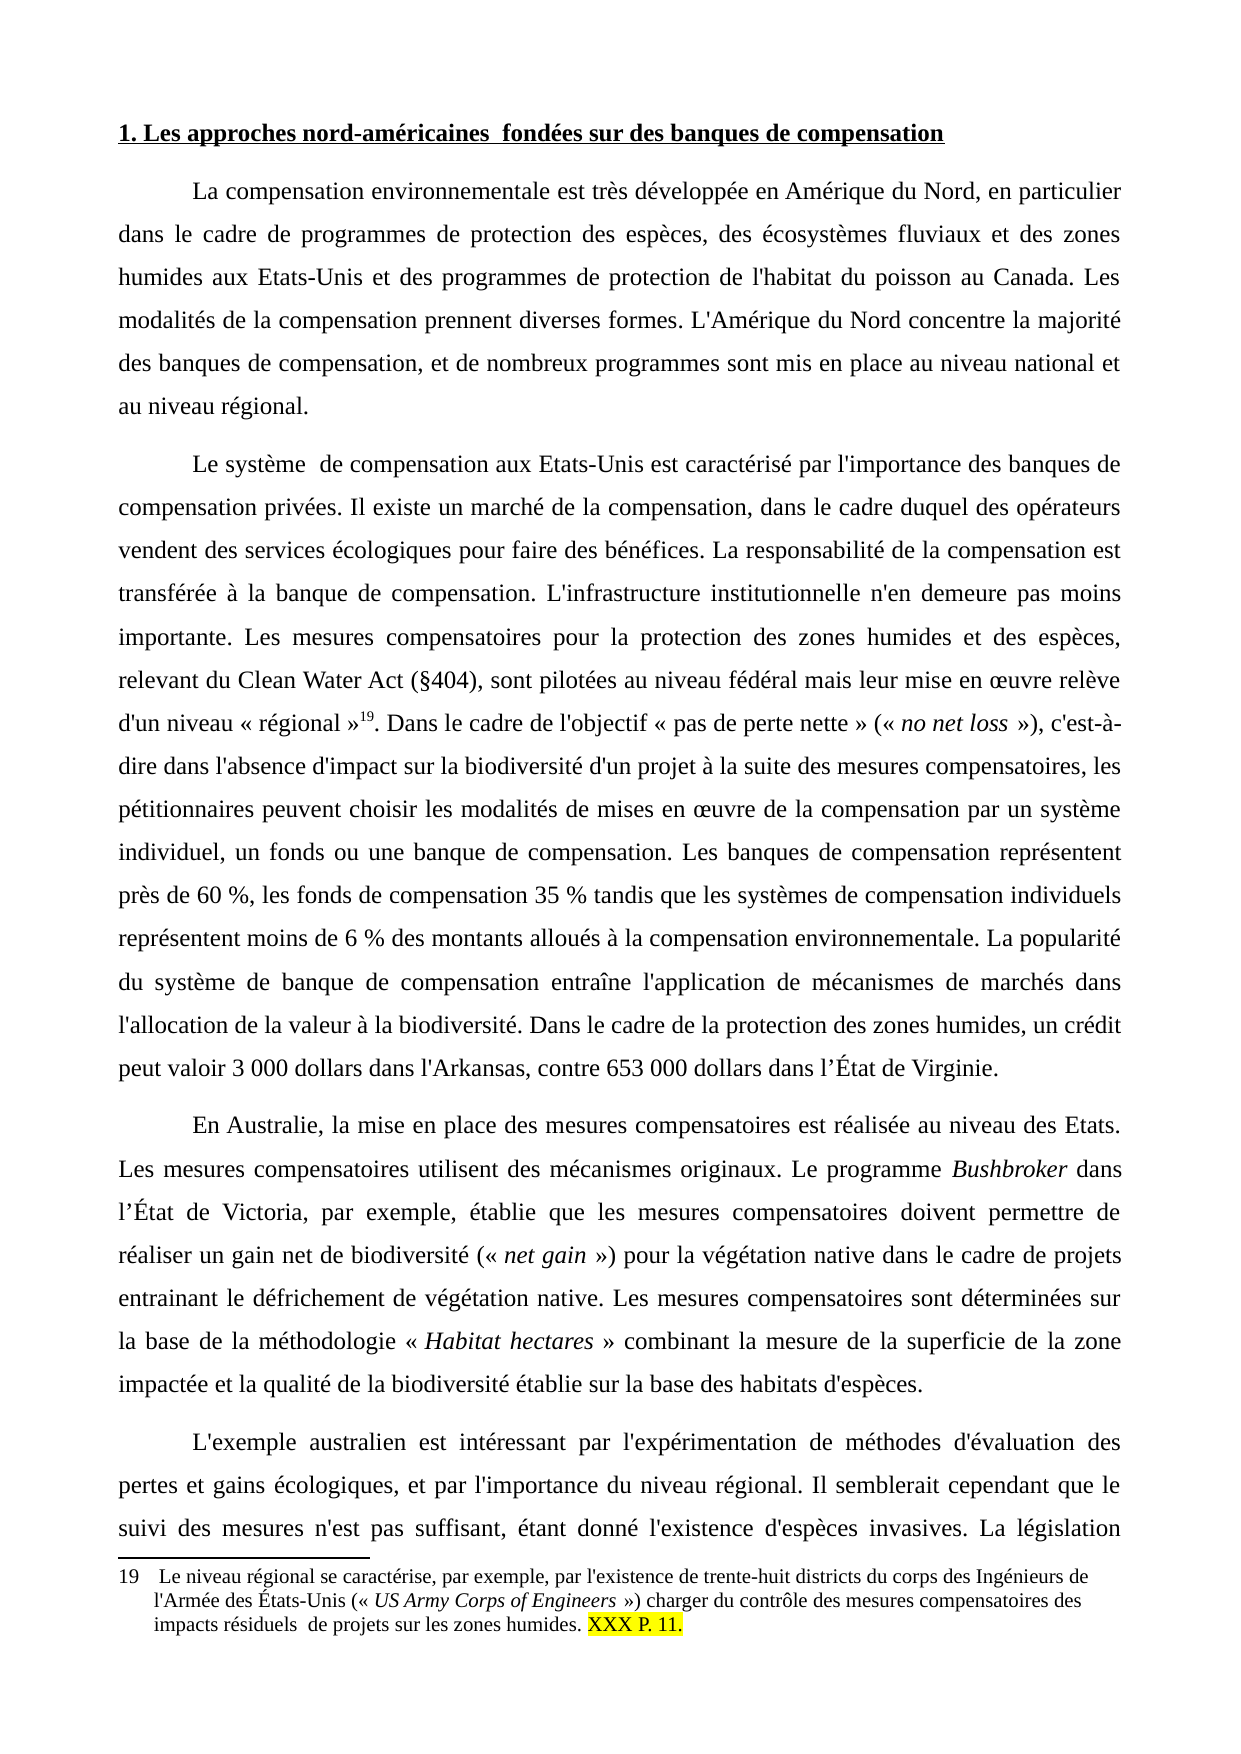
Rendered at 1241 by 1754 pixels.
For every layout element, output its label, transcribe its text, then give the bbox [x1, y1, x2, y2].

text 1. Les approches nord-américaines fondées sur des banques de compensation [118, 118, 1122, 147]
text Le niveau régional se caractérise, par exemple, par l'existence de trente-huit districts du corps des Ingénieurs de l'Armée des États-Unis (« US Army Corps of Engineers ») charger du contrôle des mesures compensatoires des impacts résiduels de projets sur les zones humides. XXX P. 11. [118, 1564, 1122, 1636]
text En Australie, la mise en place des mesures compensatoires est réalisée au niveau des Etats. Les mesures compensatoires utilisent des mécanismes originaux. Le programme Bushbroker dans l’État de Victoria, par exemple, établie que les mesures compensatoires doivent permettre de réaliser un gain net de biodiversité (« net gain ») pour la végétation native dans le cadre de projets entrainant le défrichement de végétation native. Les mesures compensatoires sont déterminées sur la base de la méthodologie « Habitat hectares » combinant la mesure de la superficie de la zone impactée et la qualité de la biodiversité établie sur la base des habitats d'espèces. [118, 1111, 1122, 1398]
text La compensation environnementale est très développée en Amérique du Nord, en particulier dans le cadre de programmes de protection des espèces, des écosystèmes fluviaux et des zones humides aux Etats-Unis et des programmes de protection de l'habitat du poisson au Canada. Les modalités de la compensation prennent diverses formes. L'Amérique du Nord concentre la majorité des banques de compensation, et de nombreux programmes sont mis en place au niveau national et au niveau régional. [118, 176, 1122, 420]
text Le système de compensation aux Etats-Unis est caractérisé par l'importance des banques de compensation privées. Il existe un marché de la compensation, dans le cadre duquel des opérateurs vendent des services écologiques pour faire des bénéfices. La responsabilité de la compensation est transférée à la banque de compensation. L'infrastructure institutionnelle n'en demeure pas moins importante. Les mesures compensatoires pour la protection des zones humides et des espèces, relevant du Clean Water Act (§404), sont pilotées au niveau fédéral mais leur mise en œuvre relève d'un niveau « régional ». Dans le cadre de l'objectif « pas de perte nette » (« no net loss »), c'est-à-dire dans l'absence d'impact sur la biodiversité d'un projet à la suite des mesures compensatoires, les pétitionnaires peuvent choisir les modalités de mises en œuvre de la compensation par un système individuel, un fonds ou une banque de compensation. Les banques de compensation représentent près de 60 %, les fonds de compensation 35 % tandis que les systèmes de compensation individuels représentent moins de 6 % des montants alloués à la compensation environnementale. La popularité du système de banque de compensation entraîne l'application de mécanismes de marchés dans l'allocation de la valeur à la biodiversité. Dans le cadre de la protection des zones humides, un crédit peut valoir 3 000 dollars dans l'Arkansas, contre 653 000 dollars dans l’État de Virginie. [118, 449, 1122, 1082]
text L'exemple australien est intéressant par l'expérimentation de méthodes d'évaluation des pertes et gains écologiques, et par l'importance du niveau régional. Il semblerait cependant que le suivi des mesures n'est pas suffisant, étant donné l'existence d'espèces invasives. La législation [118, 1427, 1122, 1542]
